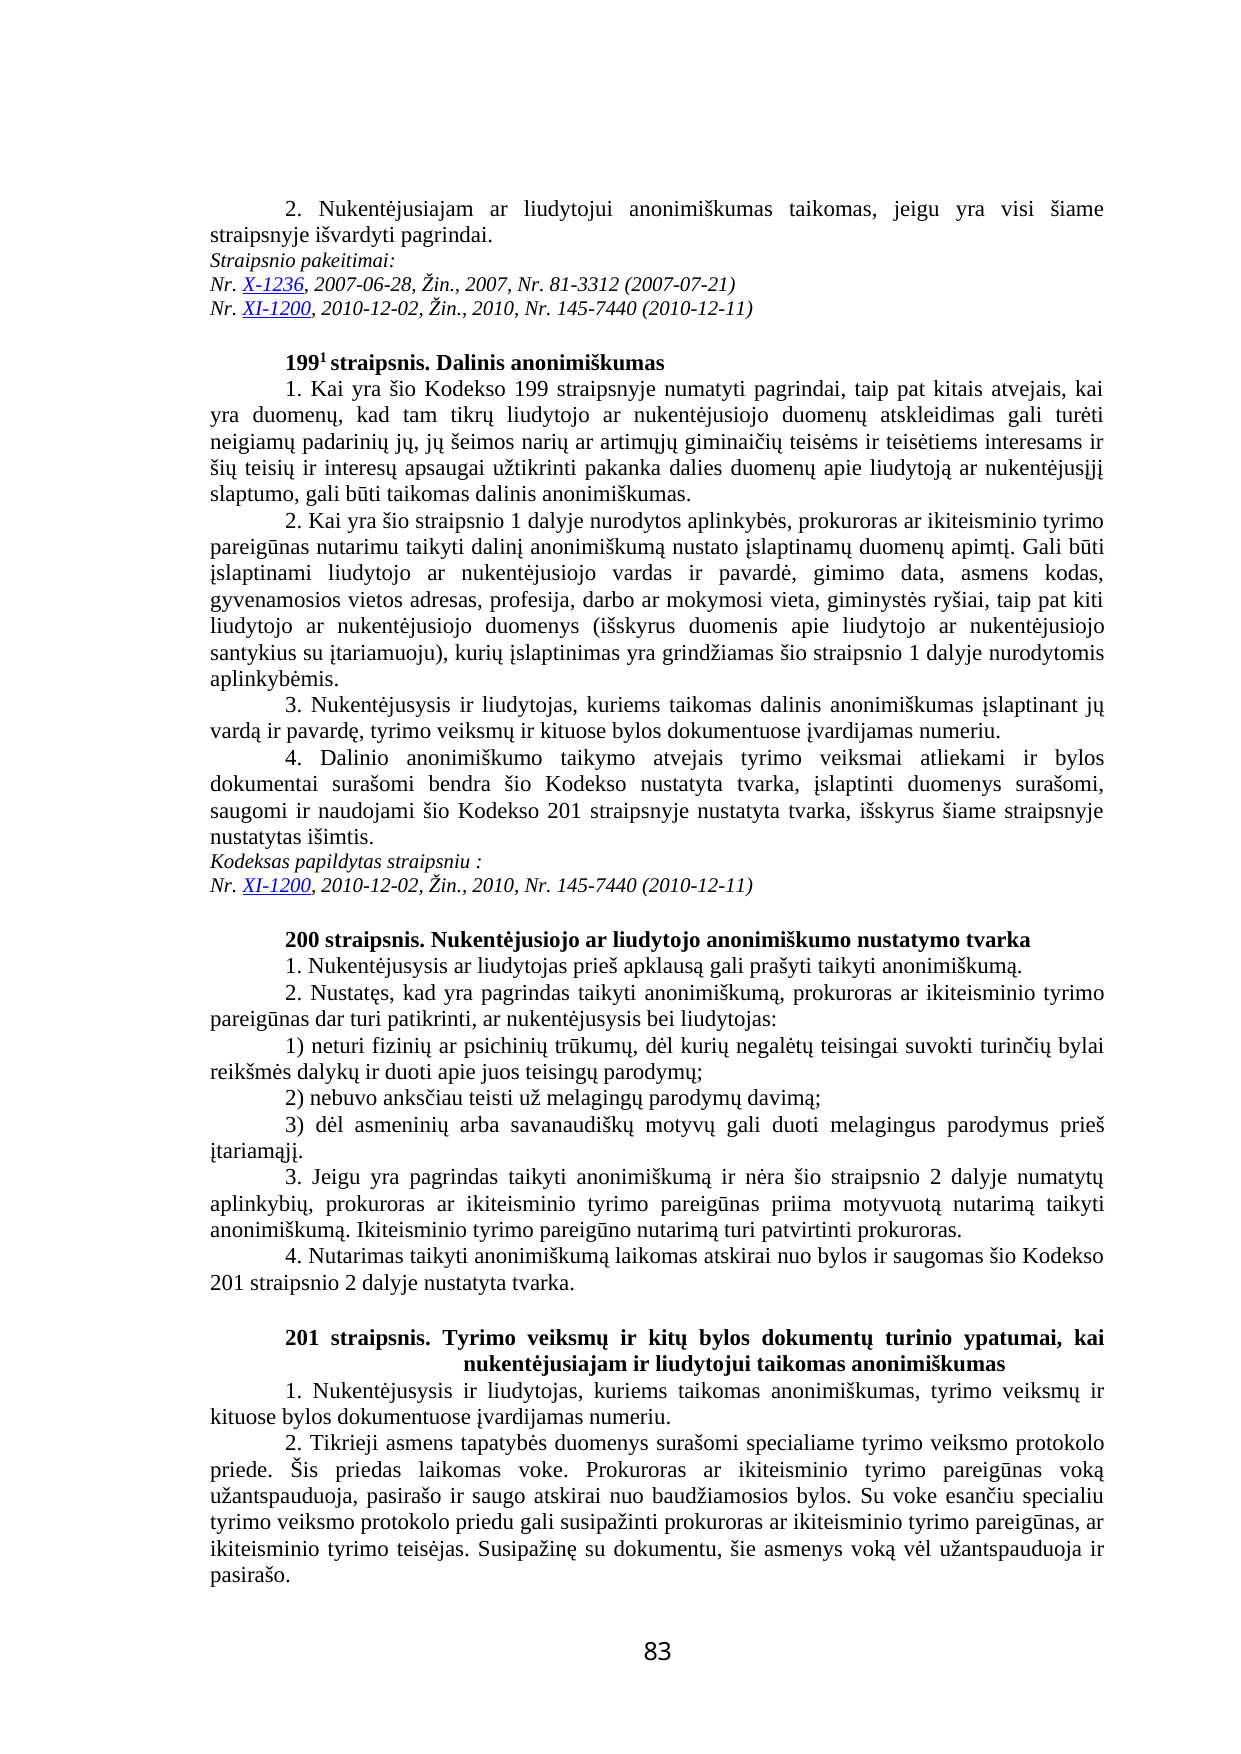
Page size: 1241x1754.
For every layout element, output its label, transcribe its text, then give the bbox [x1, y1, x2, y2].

text 1. Kai yra šio Kodekso 199 straipsnyje numatyti pagrindai, taip pat kitais atvejais, kai yra duomenų, kad tam tikrų liudytojo ar nukentėjusiojo duomenų atskleidimas gali turėti neigiamų padarinių jų, jų šeimos narių ar artimųjų giminaičių teisėms ir teisėtiems interesams ir šių teisių ir interesų apsaugai užtikrinti pakanka dalies duomenų apie liudytoją ar nukentėjusįjį slaptumo, gali būti taikomas dalinis anonimiškumas. [210, 375, 1106, 507]
text 1991 straipsnis. Dalinis anonimiškumas [210, 349, 1106, 375]
text Nr. X-1236, 2007-06-28, Žin., 2007, Nr. 81-3312 (2007-07-21) [210, 272, 1106, 296]
text 3. Nukentėjusysis ir liudytojas, kuriems taikomas dalinis anonimiškumas įslaptinant jų vardą ir pavardę, tyrimo veiksmų ir kituose bylos dokumentuose įvardijamas numeriu. [210, 691, 1106, 744]
text 3. Jeigu yra pagrindas taikyti anonimiškumą ir nėra šio straipsnio 2 dalyje numatytų aplinkybių, prokuroras ar ikiteisminio tyrimo pareigūnas priima motyvuotą nutarimą taikyti anonimiškumą. Ikiteisminio tyrimo pareigūno nutarimą turi patvirtinti prokuroras. [210, 1163, 1106, 1242]
text 2. Tikrieji asmens tapatybės duomenys surašomi specialiame tyrimo veiksmo protokolo priede. Šis priedas laikomas voke. Prokuroras ar ikiteisminio tyrimo pareigūnas voką užantspauduoja, pasirašo ir saugo atskirai nuo baudžiamosios bylos. Su voke esančiu specialiu tyrimo veiksmo protokolo priedu gali susipažinti prokuroras ar ikiteisminio tyrimo pareigūnas, ar ikiteisminio tyrimo teisėjas. Susipažinę su dokumentu, šie asmenys voką vėl užantspauduoja ir pasirašo. [210, 1429, 1106, 1587]
text 2. Nustatęs, kad yra pagrindas taikyti anonimiškumą, prokuroras ar ikiteisminio tyrimo pareigūnas dar turi patikrinti, ar nukentėjusysis bei liudytojas: [210, 979, 1106, 1032]
text 4. Nutarimas taikyti anonimiškumą laikomas atskirai nuo bylos ir saugomas šio Kodekso 201 straipsnio 2 dalyje nustatyta tvarka. [210, 1242, 1106, 1295]
text 4. Dalinio anonimiškumo taikymo atvejais tyrimo veiksmai atliekami ir bylos dokumentai surašomi bendra šio Kodekso nustatyta tvarka, įslaptinti duomenys surašomi, saugomi ir naudojami šio Kodekso 201 straipsnyje nustatyta tvarka, išskyrus šiame straipsnyje nustatytas išimtis. [210, 744, 1106, 849]
text 200 straipsnis. Nukentėjusiojo ar liudytojo anonimiškumo nustatymo tvarka [285, 926, 1106, 953]
text 1. Nukentėjusysis ir liudytojas, kuriems taikomas anonimiškumas, tyrimo veiksmų ir kituose bylos dokumentuose įvardijamas numeriu. [210, 1377, 1106, 1429]
text Kodeksas papildytas straipsniu : [210, 849, 1106, 873]
text 1. Nukentėjusysis ar liudytojas prieš apklausą gali prašyti taikyti anonimiškumą. [210, 953, 1106, 979]
text 2) nebuvo anksčiau teisti už melagingų parodymų davimą; [210, 1084, 1106, 1111]
text Nr. XI-1200, 2010-12-02, Žin., 2010, Nr. 145-7440 (2010-12-11) [210, 873, 1106, 897]
text Nr. XI-1200, 2010-12-02, Žin., 2010, Nr. 145-7440 (2010-12-11) [210, 296, 1106, 320]
text 2. Kai yra šio straipsnio 1 dalyje nurodytos aplinkybės, prokuroras ar ikiteisminio tyrimo pareigūnas nutarimu taikyti dalinį anonimiškumą nustato įslaptinamų duomenų apimtį. Gali būti įslaptinami liudytojo ar nukentėjusiojo vardas ir pavardė, gimimo data, asmens kodas, gyvenamosios vietos adresas, profesija, darbo ar mokymosi vieta, giminystės ryšiai, taip pat kiti liudytojo ar nukentėjusiojo duomenys (išskyrus duomenis apie liudytojo ar nukentėjusiojo santykius su įtariamuoju), kurių įslaptinimas yra grindžiamas šio straipsnio 1 dalyje nurodytomis aplinkybėmis. [210, 507, 1106, 691]
text 2. Nukentėjusiajam ar liudytojui anonimiškumas taikomas, jeigu yra visi šiame straipsnyje išvardyti pagrindai. [210, 195, 1106, 248]
text 201 straipsnis. Tyrimo veiksmų ir kitų bylos dokumentų turinio ypatumai, kai nukentėjusiajam ir liudytojui taikomas anonimiškumas [285, 1324, 1106, 1377]
text Straipsnio pakeitimai: [210, 248, 1106, 272]
text 1) neturi fizinių ar psichinių trūkumų, dėl kurių negalėtų teisingai suvokti turinčių bylai reikšmės dalykų ir duoti apie juos teisingų parodymų; [210, 1032, 1106, 1084]
text 3) dėl asmeninių arba savanaudiškų motyvų gali duoti melagingus parodymus prieš įtariamąjį. [210, 1111, 1106, 1163]
